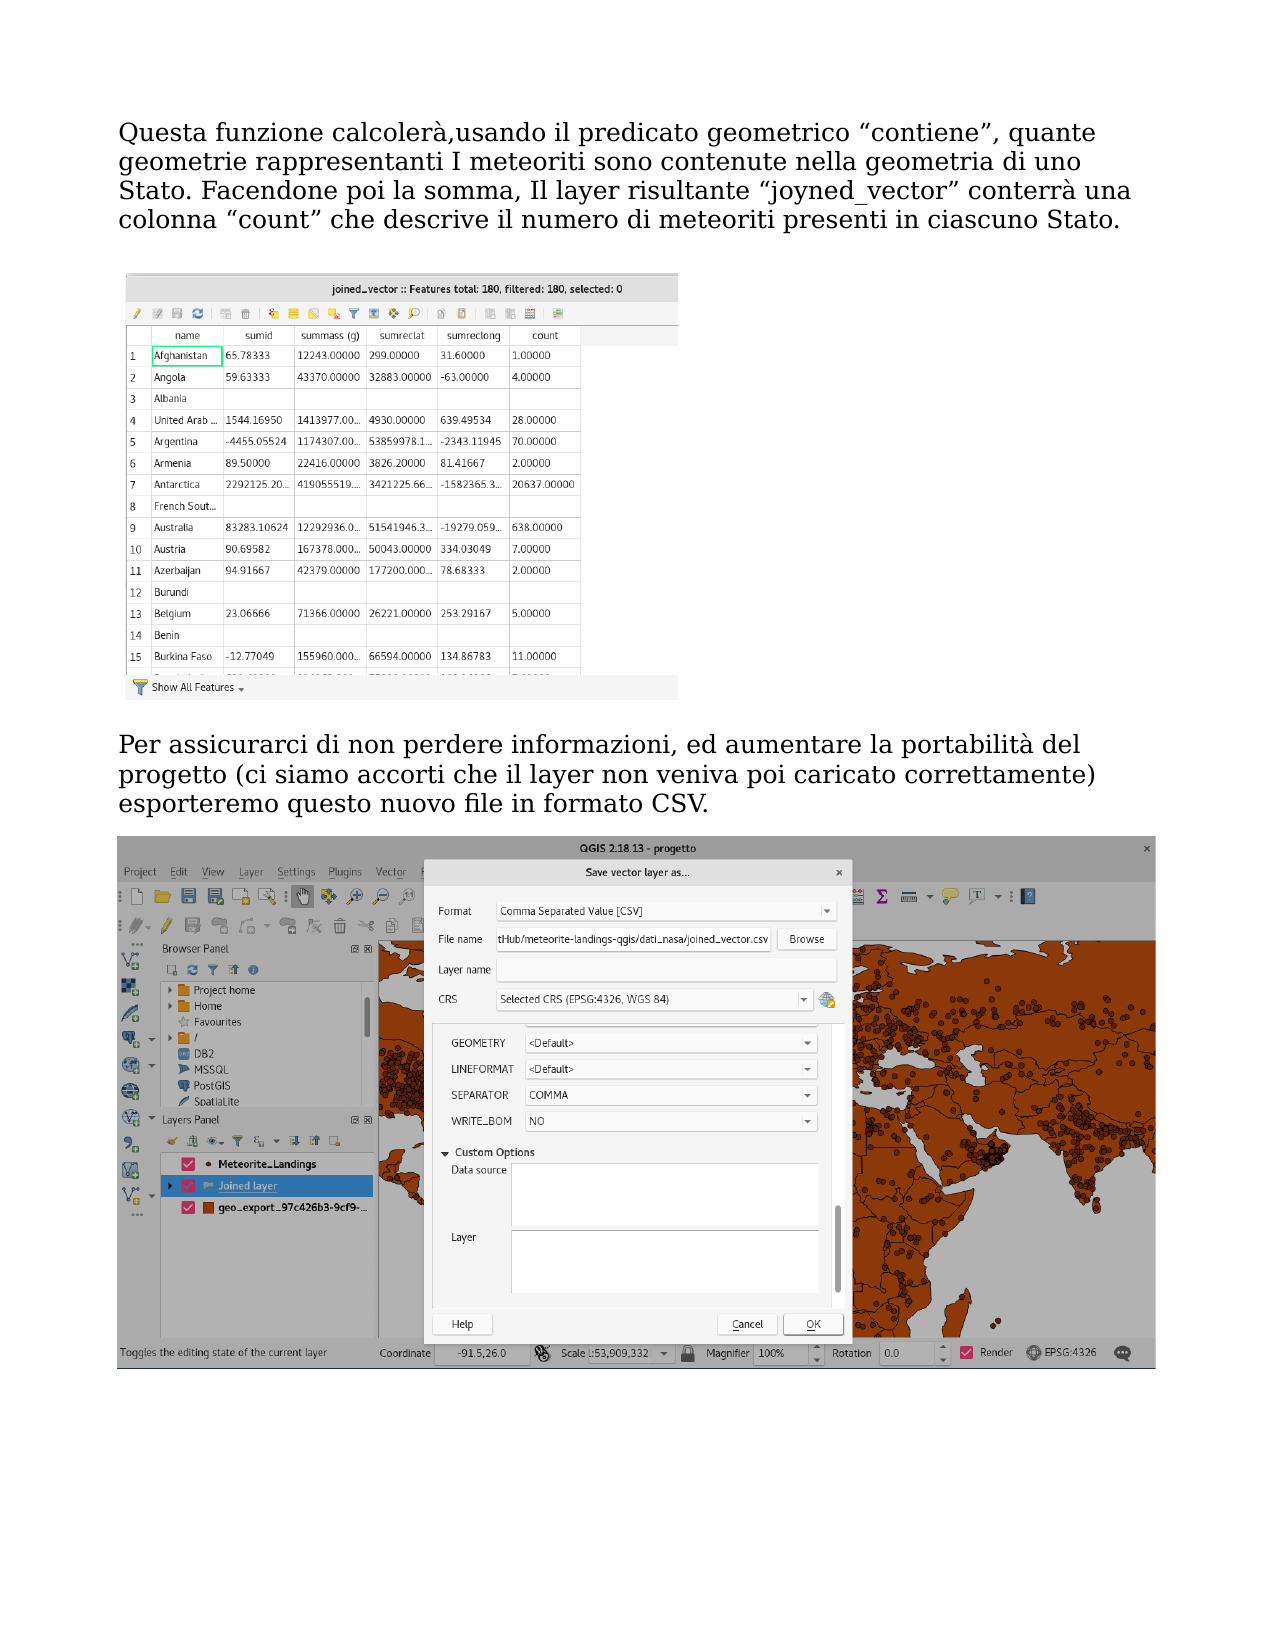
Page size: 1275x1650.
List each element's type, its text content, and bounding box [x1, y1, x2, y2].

picture [117, 836, 1156, 1369]
picture [125, 273, 679, 700]
text Questa funzione calcolerà,usando il predicato geometrico “contiene”, quante geometrie rappresentanti I meteoriti sono contenute nella geometria di uno Stato. Facendone poi la somma, Il layer risultante “joyned_vector” conterrà una colonna “count” che descrive il numero di meteoriti presenti in ciascuno Stato. [118, 118, 1157, 235]
text Per assicurarci di non perdere informazioni, ed aumentare la portabilità del progetto (ci siamo accorti che il layer non veniva poi caricato correttamente) esporteremo questo nuovo file in formato CSV. [118, 731, 1157, 818]
